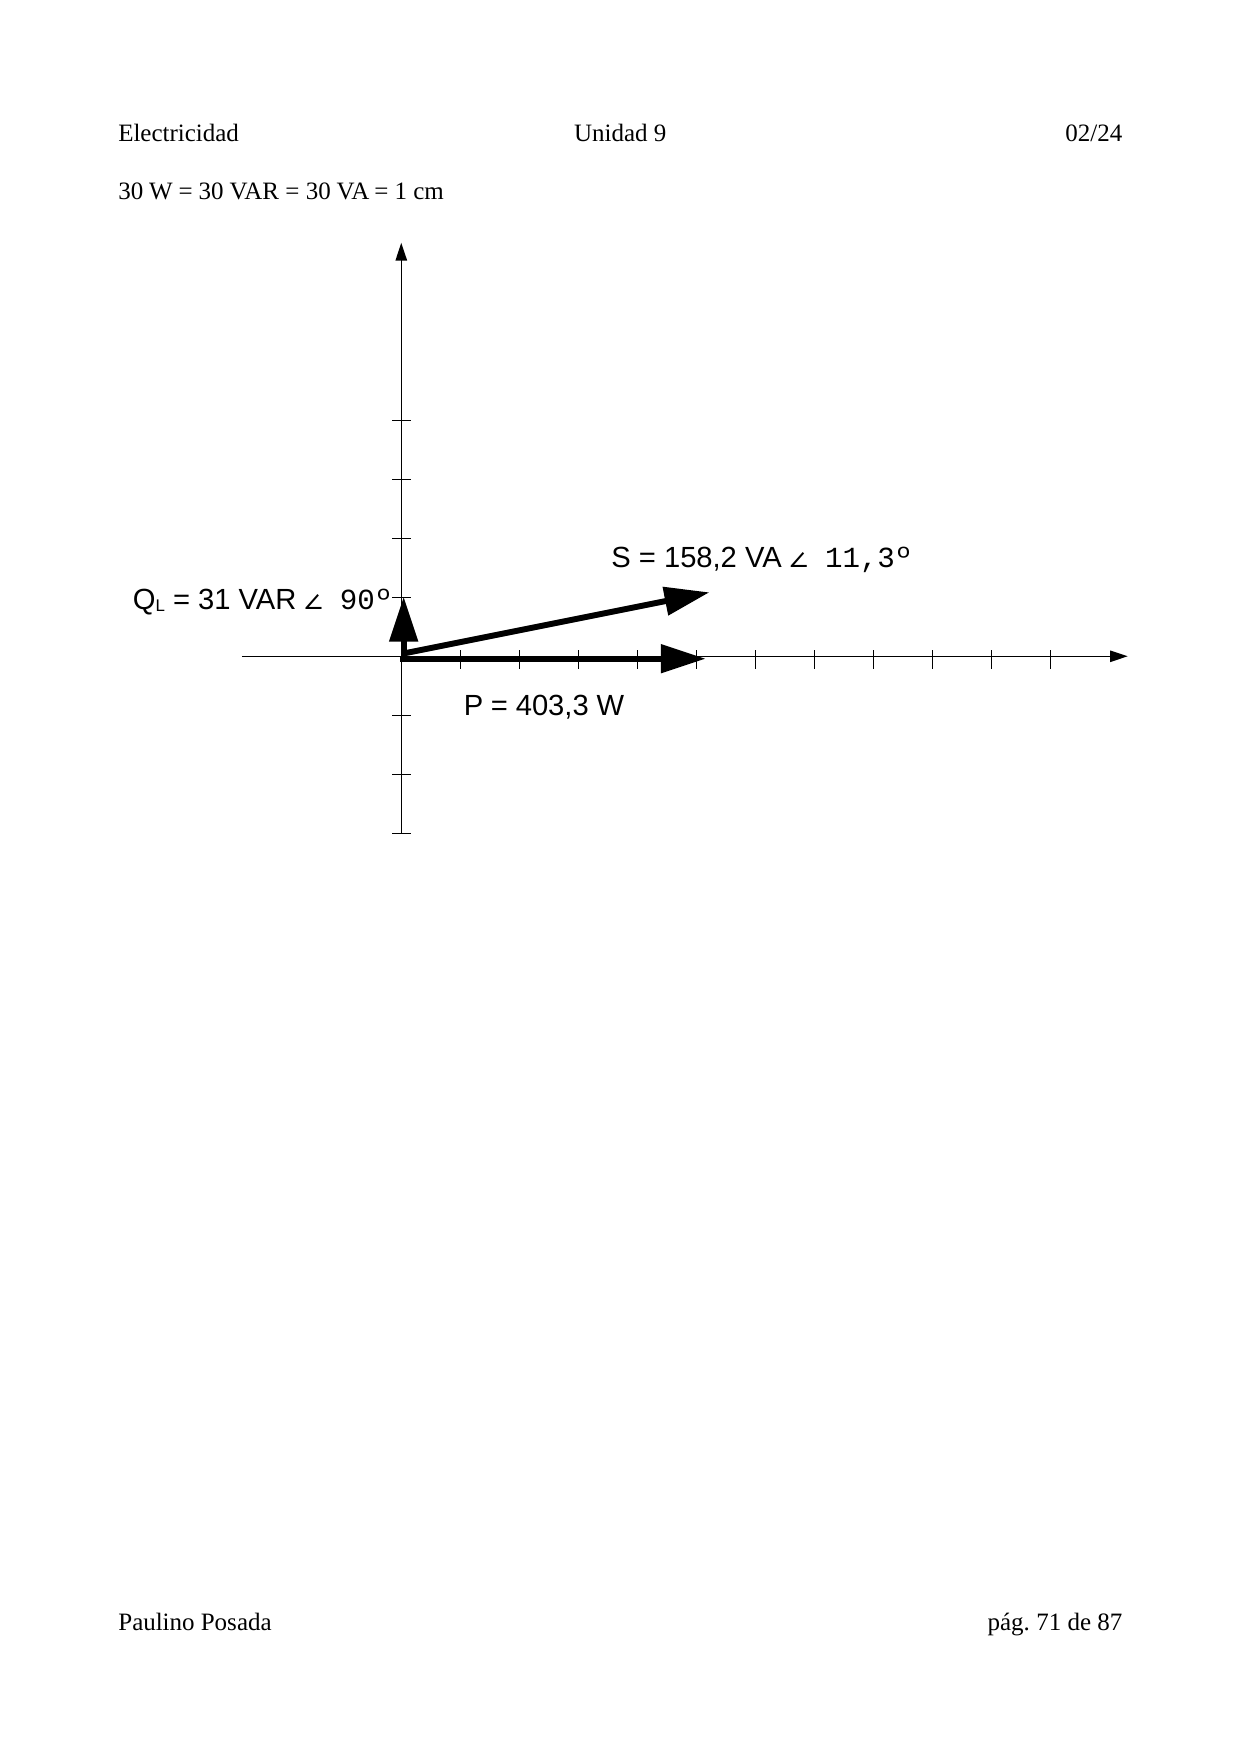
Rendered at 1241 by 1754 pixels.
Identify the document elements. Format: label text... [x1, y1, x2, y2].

text 30 W = 30 VAR = 30 VA = 1 cm [118, 176, 1122, 205]
